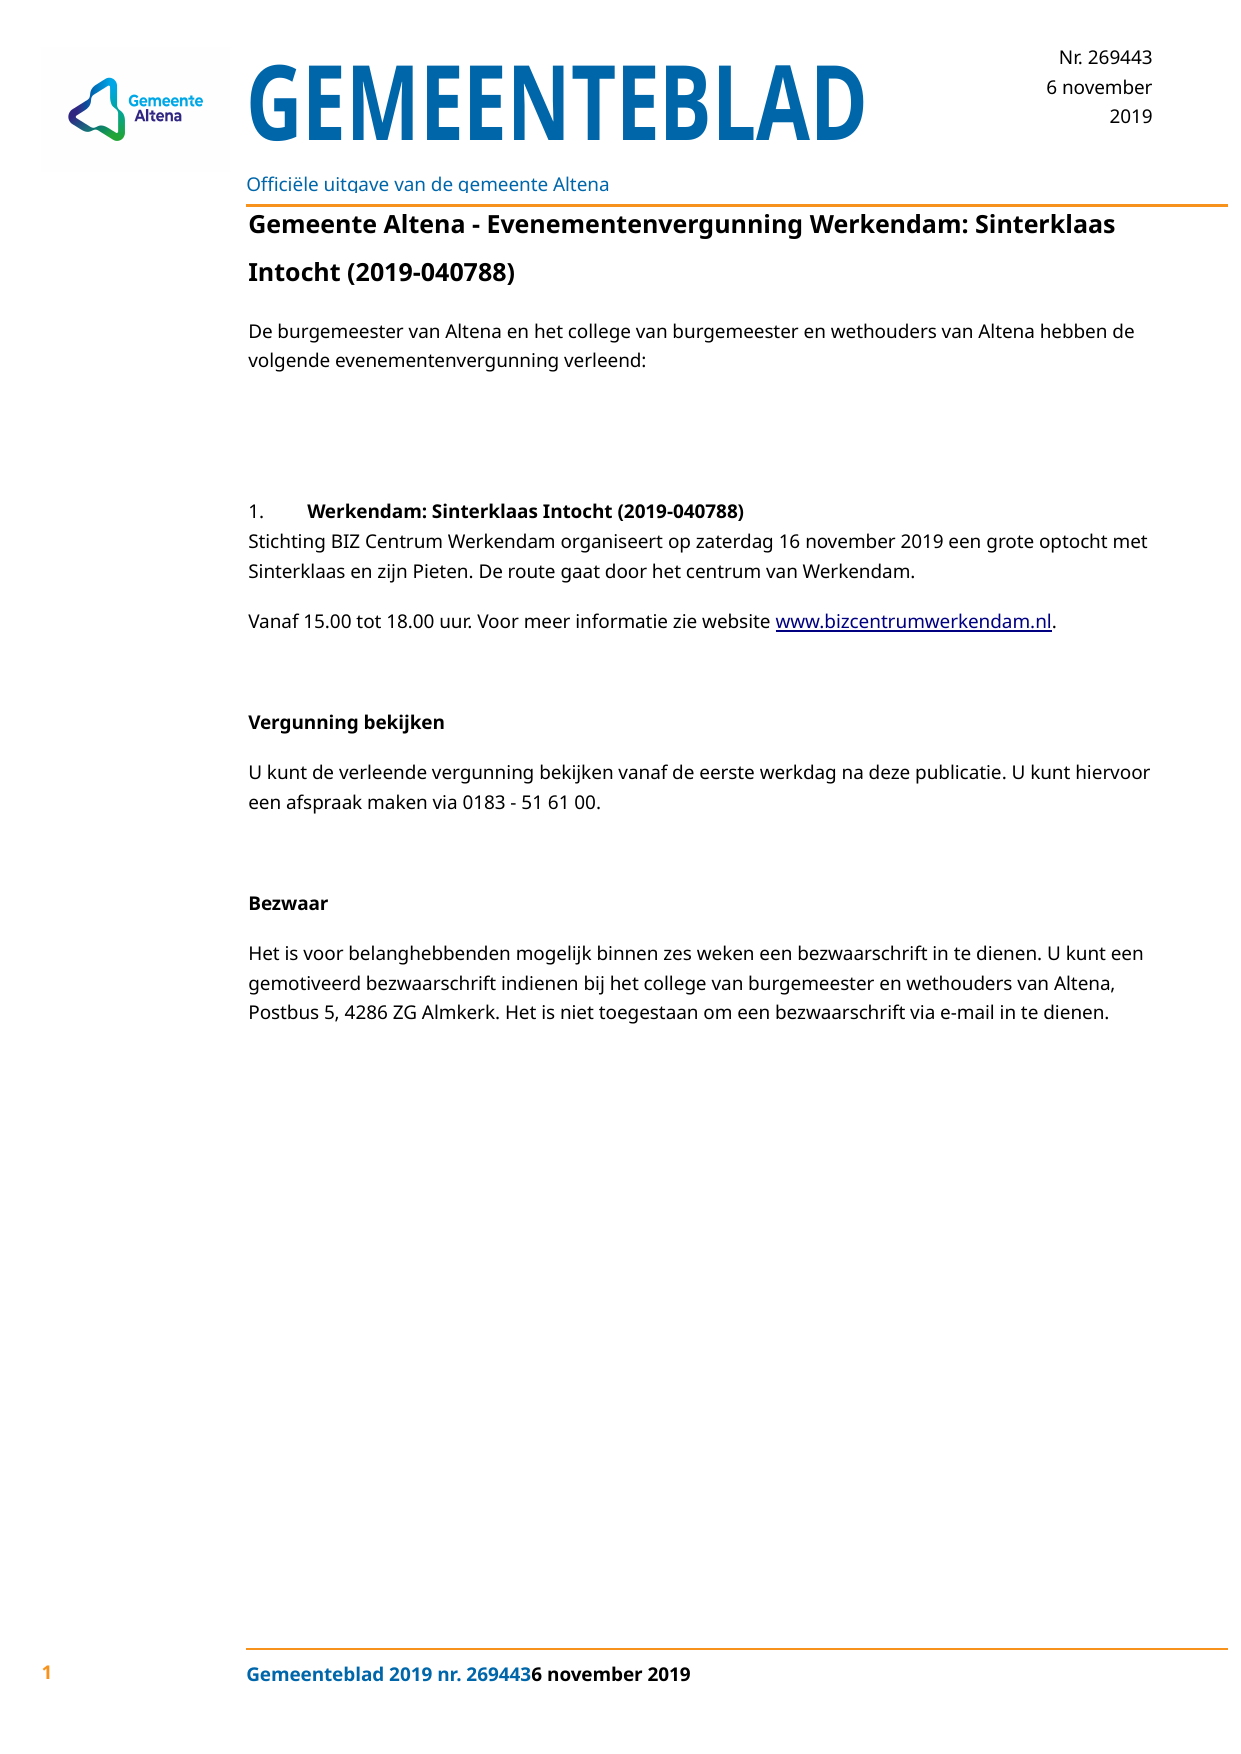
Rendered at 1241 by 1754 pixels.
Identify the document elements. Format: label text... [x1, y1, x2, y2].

text Vanaf 15.00 tot 18.00 uur. Voor meer informatie zie website www.bizcentrumwerkendam.nl. [248, 608, 1152, 634]
text U kunt de verleende vergunning bekijken vanaf de eerste werkdag na deze publicatie. U kunt hiervoor een afspraak maken via 0183 - 51 61 00. [248, 759, 1152, 815]
text Gemeente Altena - Evenementenvergunning Werkendam: Sinterklaas Intocht (2019-040788) [248, 207, 1152, 288]
picture [41, 47, 231, 172]
text De burgemeester van Altena en het college van burgemeester en wethouders van Altena hebben de volgende evenementenvergunning verleend: [248, 318, 1152, 373]
text Vergunning bekijken [248, 709, 1152, 735]
list Werkendam: Sinterklaas Intocht (2019-040788) [248, 499, 1152, 524]
text Stichting BIZ Centrum Werkendam organiseert op zaterdag 16 november 2019 een grote optocht met Sinterklaas en zijn Pieten. De route gaat door het centrum van Werkendam. [248, 528, 1152, 584]
text Het is voor belanghebbenden mogelijk binnen zes weken een bezwaarschrift in te dienen. U kunt een gemotiveerd bezwaarschrift indienen bij het college van burgemeester en wethouders van Altena, Postbus 5, 4286 ZG Almkerk. Het is niet toegestaan om een bezwaarschrift via e-mail in te dienen. [248, 940, 1152, 1025]
text Bezwaar [248, 890, 1152, 916]
